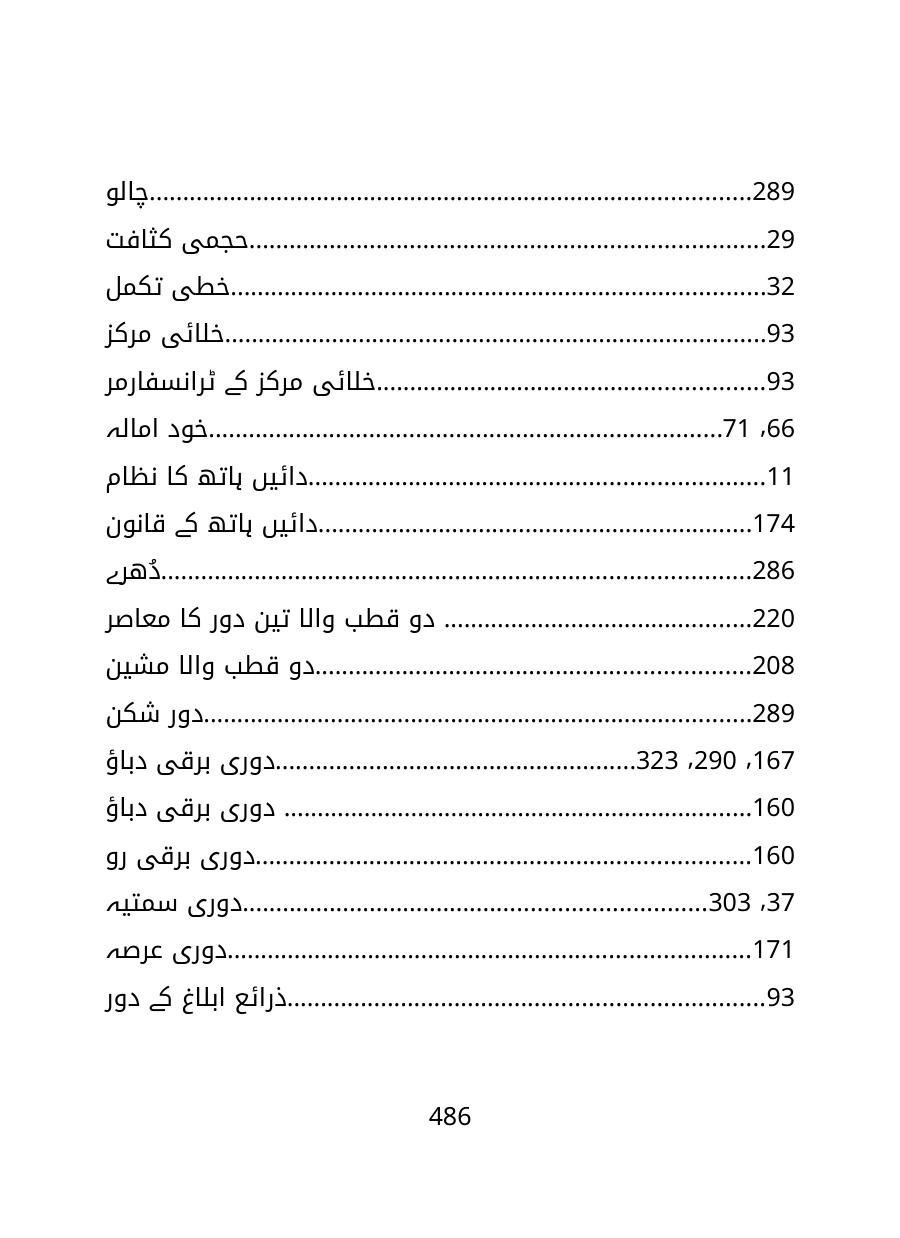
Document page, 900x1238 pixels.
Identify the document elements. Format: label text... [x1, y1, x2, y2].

text دو قطب والا مشین 208 [105, 642, 795, 690]
text دوری برقی رو 160 [105, 832, 795, 879]
text خلائی مرکز کے ٹرانسفارمر 93 [105, 358, 795, 406]
text حجمی کثافت 29 [105, 216, 795, 263]
text دوری برقی دباؤ 160 [105, 785, 795, 832]
text دوری سمتیہ 37, 303 [105, 879, 795, 927]
text خود امالہ 66, 71 [105, 406, 795, 453]
text دائیں ہاتھ کا نظام 11 [105, 453, 795, 500]
text دُھرے 286 [105, 548, 795, 595]
text ذرائع ابلاغ کے دور 93 [105, 974, 795, 1022]
text خطی تکمل 32 [105, 263, 795, 311]
text دوری برقی دباؤ 167, 290, 323 [105, 737, 795, 785]
text دائیں ہاتھ کے قانون 174 [105, 500, 795, 548]
text خلائی مرکز 93 [105, 311, 795, 358]
text دور شکن 289 [105, 690, 795, 737]
text چالو 289 [105, 168, 795, 216]
text دوری عرصہ 171 [105, 927, 795, 974]
text دو قطب والا تین دور کا معاصر 220 [105, 595, 795, 642]
